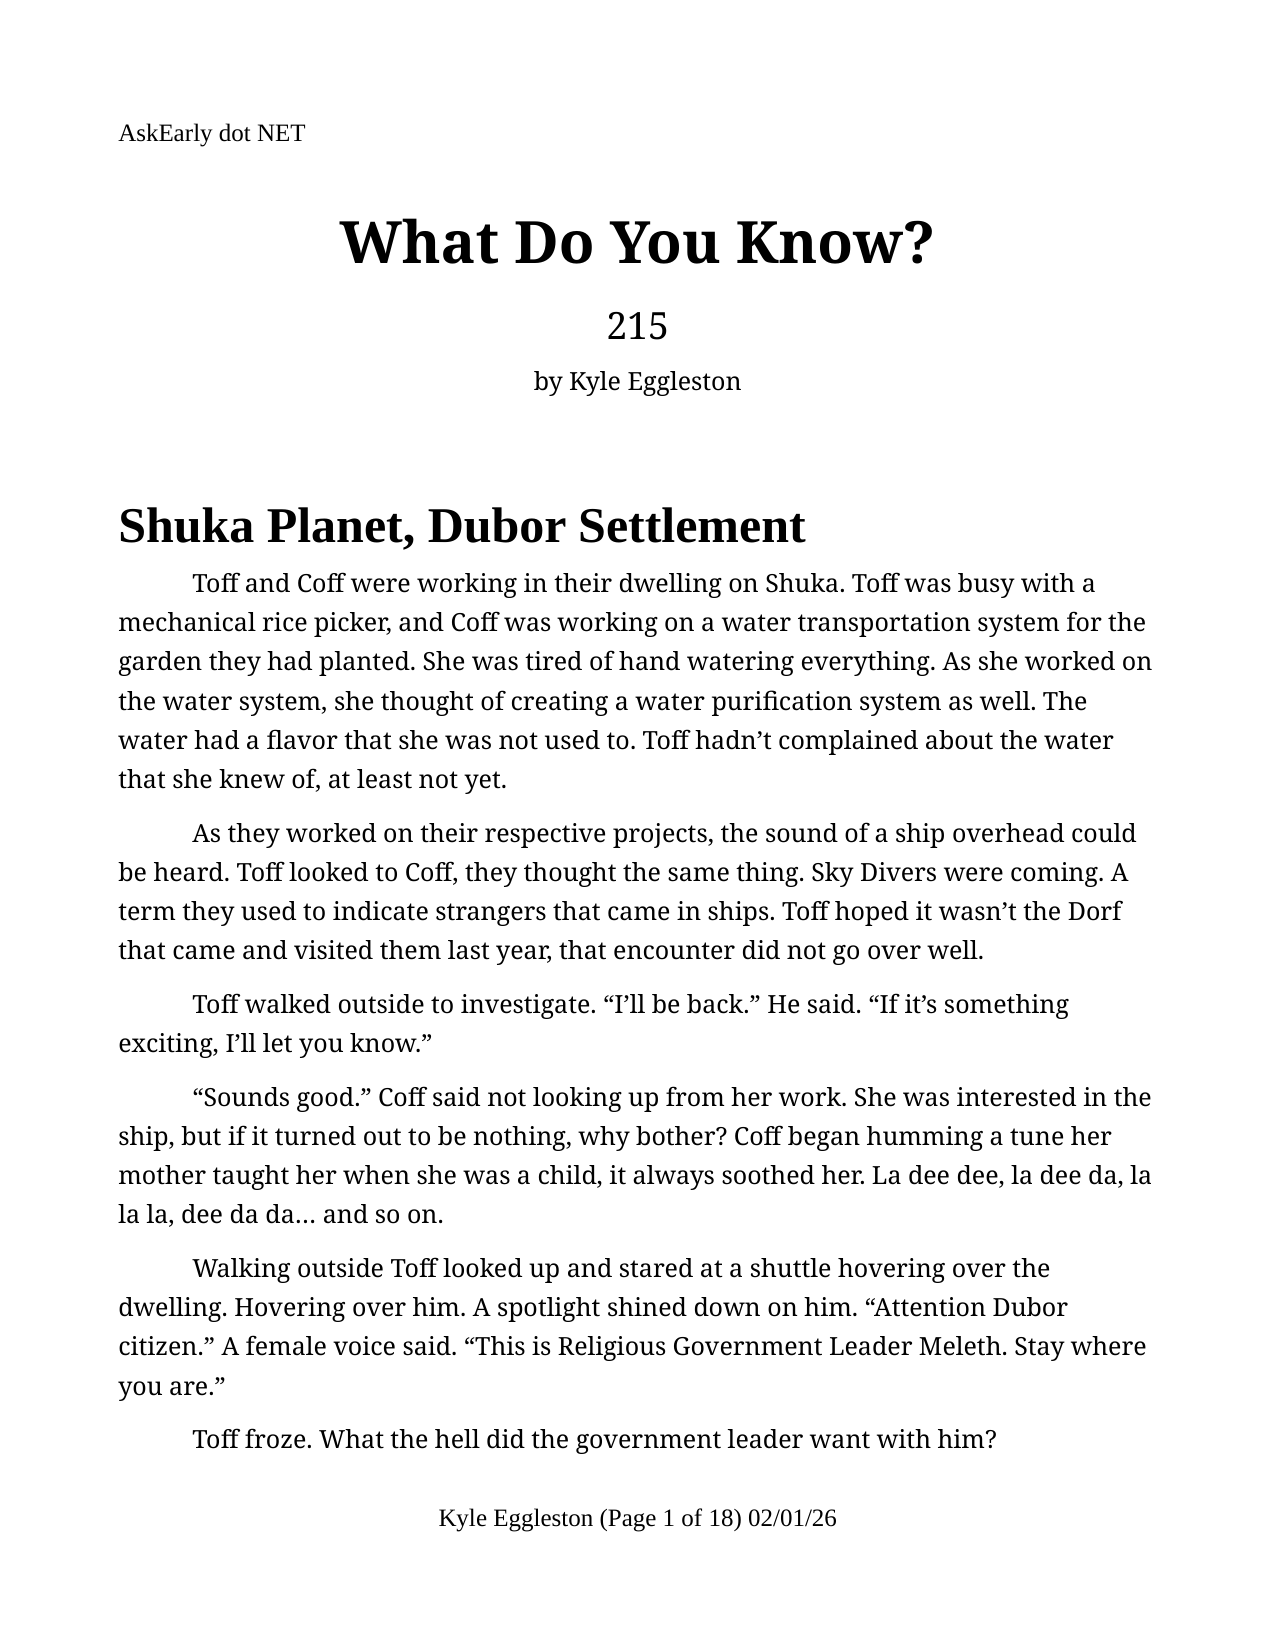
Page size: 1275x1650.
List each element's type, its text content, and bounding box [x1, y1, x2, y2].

text Walking outside Toff looked up and stared at a shuttle hovering over the dwelling. Hovering over him. A spotlight shined down on him. “Attention Dubor citizen.” A female voice said. “This is Religious Government Leader Meleth. Stay where you are.” [118, 1251, 1157, 1402]
text by Kyle Eggleston [118, 363, 1157, 397]
text Toff froze. What the hell did the government leader want with him? [118, 1422, 1157, 1456]
text Toff walked outside to investigate. “I’ll be back.” He said. “If it’s something exciting, I’ll let you know.” [118, 986, 1157, 1060]
subtitle 215 [118, 299, 1157, 351]
title What Do You Know? [118, 201, 1157, 281]
subtitle Shuka Planet, Dubor Settlement [118, 496, 1157, 553]
text Toff and Coff were working in their dwelling on Shuka. Toff was busy with a mechanical rice picker, and Coff was working on a water transportation system for the garden they had planted. She was tired of hand watering everything. As she worked on the water system, she thought of creating a water purification system as well. The water had a flavor that she was not used to. Toff hadn’t complained about the water that she knew of, at least not yet. [118, 566, 1157, 796]
text As they worked on their respective projects, the sound of a ship overhead could be heard. Toff looked to Coff, they thought the same thing. Sky Divers were coming. A term they used to indicate strangers that came in ships. Toff hoped it wasn’t the Dorf that came and visited them last year, that encounter did not go over well. [118, 815, 1157, 967]
text “Sounds good.” Coff said not looking up from her work. She was interested in the ship, but if it turned out to be nothing, why bother? Coff began humming a tune her mother taught her when she was a child, it always soothed her. La dee dee, la dee da, la la la, dee da da… and so on. [118, 1079, 1157, 1231]
